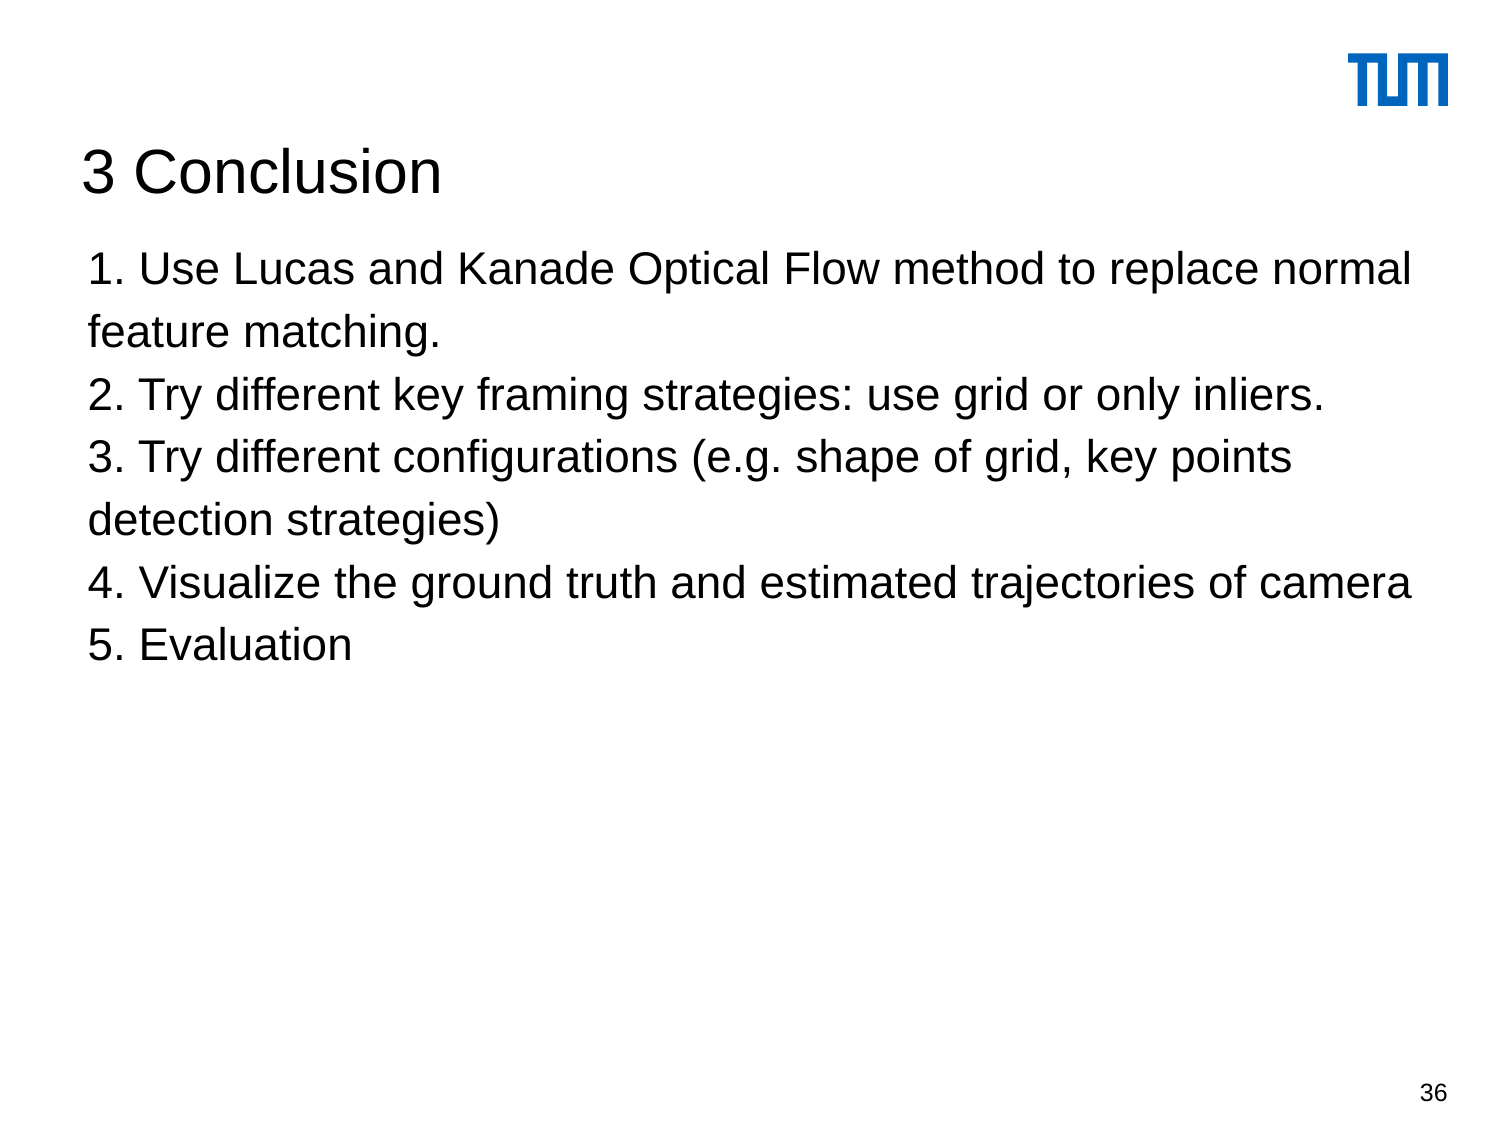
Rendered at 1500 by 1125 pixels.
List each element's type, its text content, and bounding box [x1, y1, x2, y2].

slide_number [1111, 1061, 1448, 1122]
list 1. Use Lucas and Kanade Optical Flow method to replace normal feature matching. 2. Try different key framing strategies: use grid or only inliers. 3. Try different configurations (e.g. shape of grid, key points detection strategies) 4. Visualize the ground truth and estimated trajectories of camera 5. Evaluation [87, 231, 1416, 963]
title 3 Conclusion [81, 139, 1110, 207]
